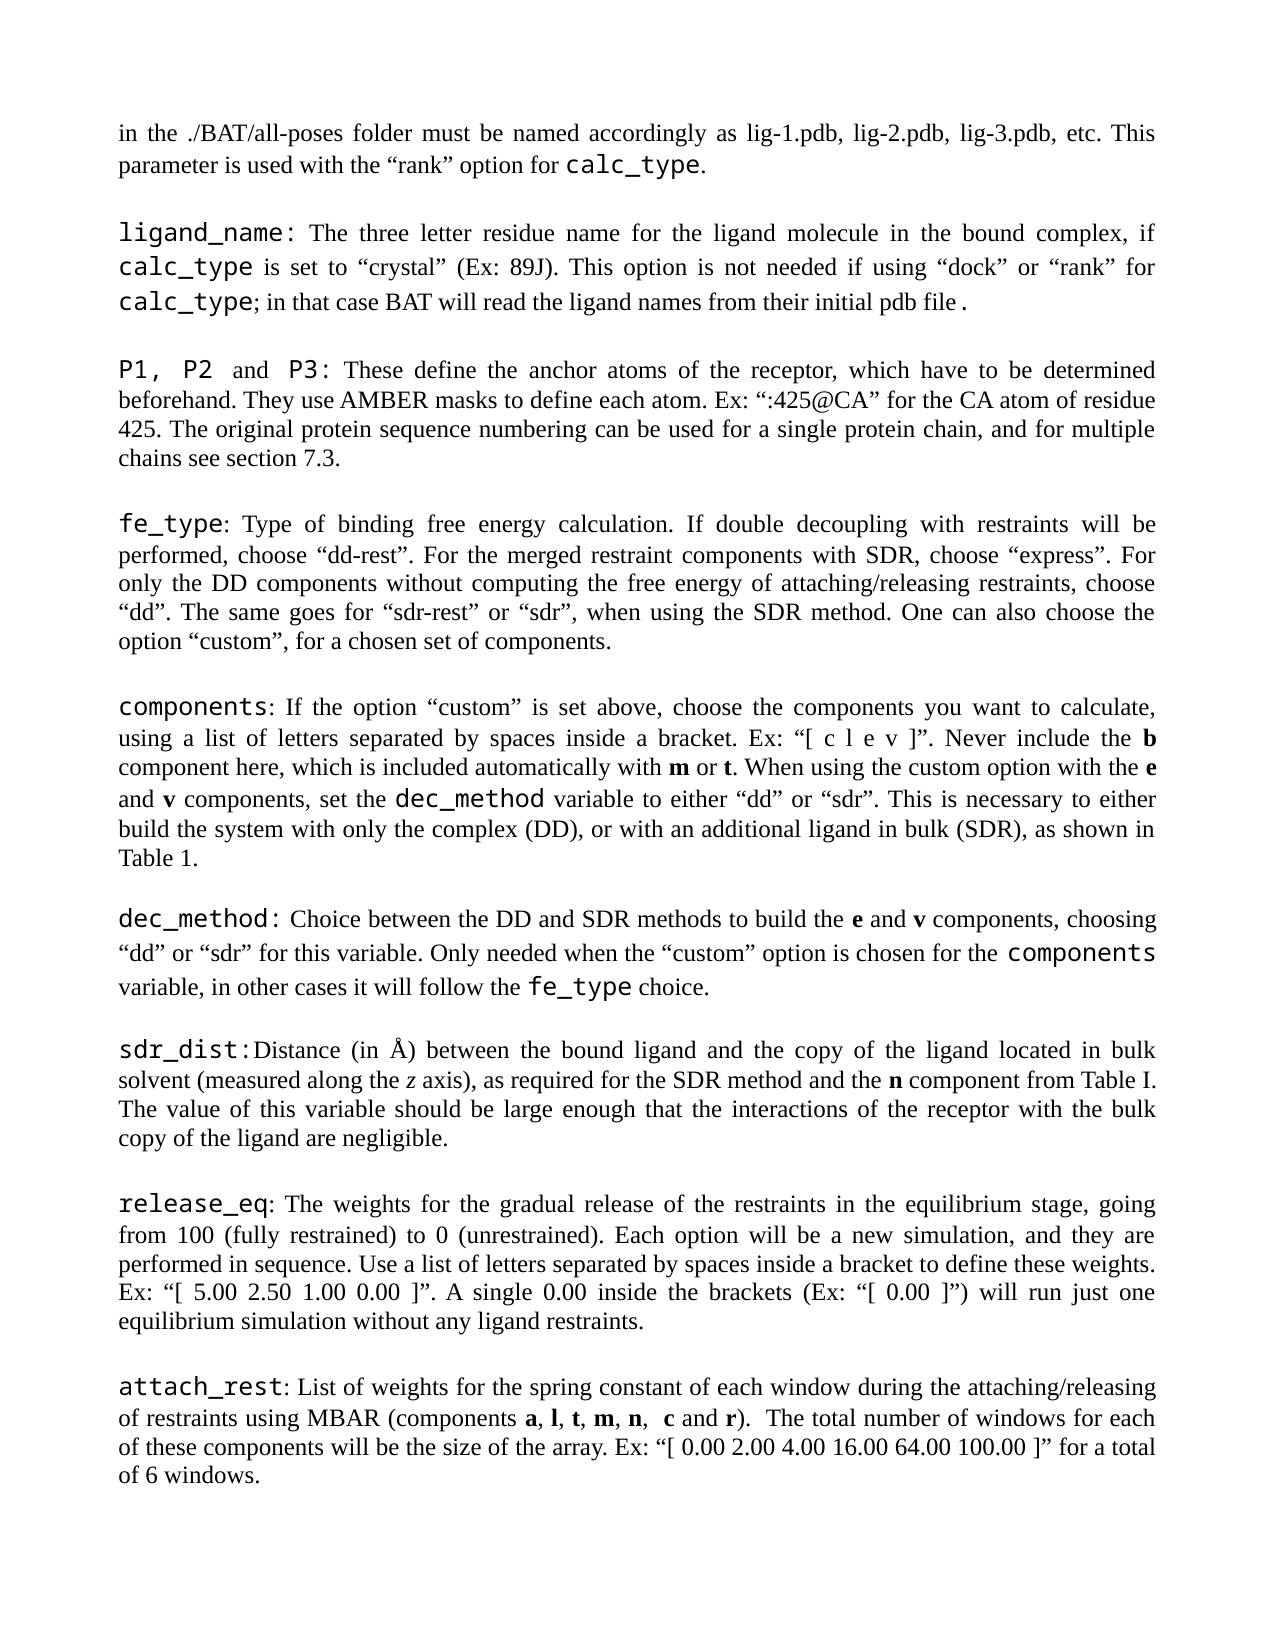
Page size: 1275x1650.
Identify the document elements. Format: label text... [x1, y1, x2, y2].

text in the ./BAT/all-poses folder must be named accordingly as lig-1.pdb, lig-2.pdb, lig-3.pdb, etc. This parameter is used with the “rank” option for calc_type. [118, 118, 1157, 181]
text dec_method: Choice between the DD and SDR methods to build the e and v components, choosing “dd” or “sdr” for this variable. Only needed when the “custom” option is chosen for the components variable, in other cases it will follow the fe_type choice. [118, 901, 1157, 1003]
text attach_rest: List of weights for the spring constant of each window during the attaching/releasing of restraints using MBAR (components a, l, t, m, n, c and r). The total number of windows for each of these components will be the size of the array. Ex: “[ 0.00 2.00 4.00 16.00 64.00 100.00 ]” for a total of 6 windows. [118, 1369, 1157, 1489]
text sdr_dist:Distance (in Å) between the bound ligand and the copy of the ligand located in bulk solvent (measured along the z axis), as required for the SDR method and the n component from Table I. The value of this variable should be large enough that the interactions of the receptor with the bulk copy of the ligand are negligible. [118, 1032, 1157, 1152]
text release_eq: The weights for the gradual release of the restraints in the equilibrium stage, going from 100 (fully restrained) to 0 (unrestrained). Each option will be a new simulation, and they are performed in sequence. Use a list of letters separated by spaces inside a bracket to define these weights. Ex: “[ 5.00 2.50 1.00 0.00 ]”. A single 0.00 inside the brackets (Ex: “[ 0.00 ]”) will run just one equilibrium simulation without any ligand restraints. [118, 1186, 1157, 1335]
text components: If the option “custom” is set above, choose the components you want to calculate, using a list of letters separated by spaces inside a bracket. Ex: “[ c l e v ]”. Never include the b component here, which is included automatically with m or t. When using the custom option with the e and v components, set the dec_method variable to either “dd” or “sdr”. This is necessary to either build the system with only the complex (DD), or with an additional ligand in bulk (SDR), as shown in Table 1. [118, 689, 1157, 872]
text fe_type: Type of binding free energy calculation. If double decoupling with restraints will be performed, choose “dd-rest”. For the merged restraint components with SDR, choose “express”. For only the DD components without computing the free energy of attaching/releasing restraints, choose “dd”. The same goes for “sdr-rest” or “sdr”, when using the SDR method. One can also choose the option “custom”, for a chosen set of components. [118, 506, 1157, 655]
text ligand_name: The three letter residue name for the ligand molecule in the bound complex, if calc_type is set to “crystal” (Ex: 89J). This option is not needed if using “dock” or “rank” for calc_type; in that case BAT will read the ligand names from their initial pdb file. [118, 215, 1157, 317]
text P1, P2 and P3: These define the anchor atoms of the receptor, which have to be determined beforehand. They use AMBER masks to define each atom. Ex: “:425@CA” for the CA atom of residue 425. The original protein sequence numbering can be used for a single protein chain, and for multiple chains see section 7.3. [118, 351, 1157, 472]
